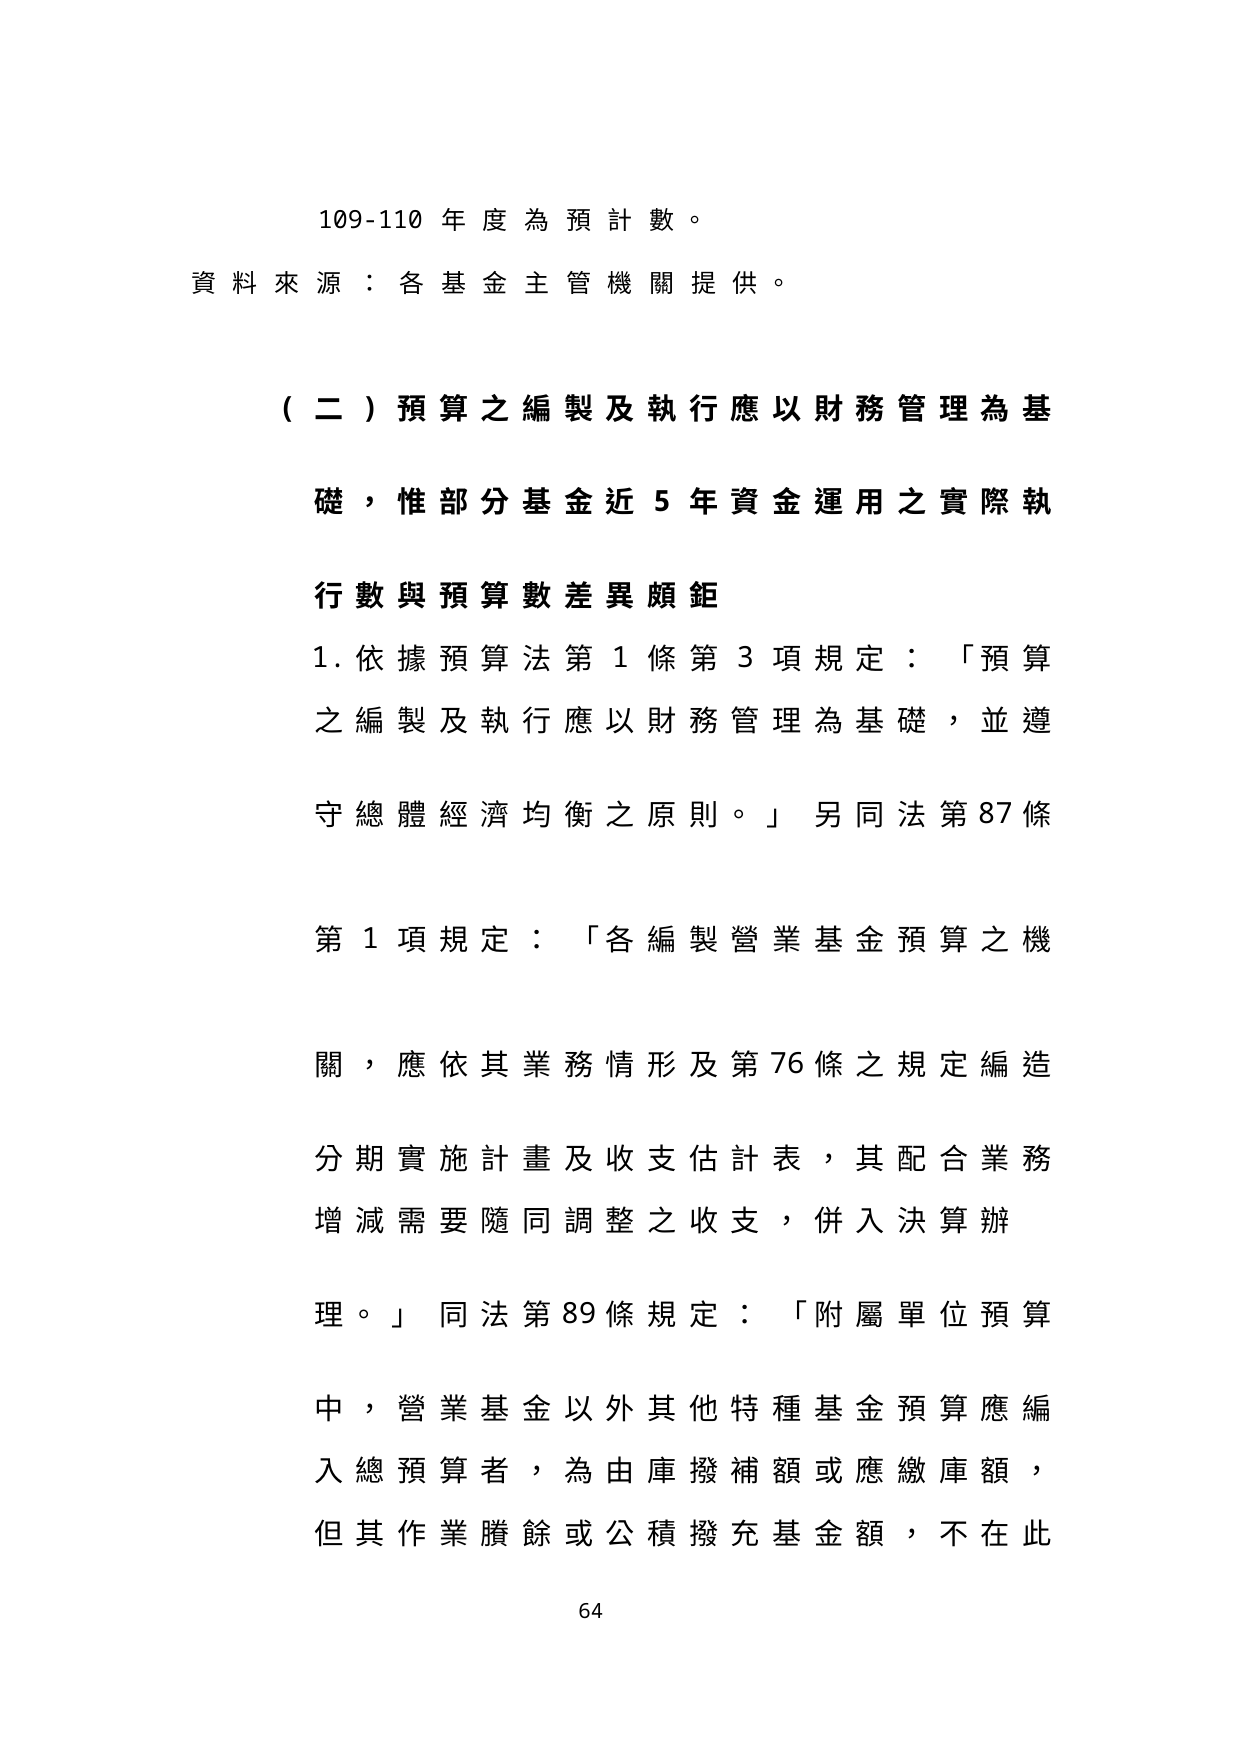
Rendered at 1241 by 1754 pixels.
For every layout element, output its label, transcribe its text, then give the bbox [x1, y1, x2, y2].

text 1.依據預算法第1條第3項規定：「預算之編製及執行應以財務管理為基礎，並遵守總體經濟均衡之原則。」另同法第87條第1項規定：「各編製營業基金預算之機關，應依其業務情形及第76條之規定編造分期實施計畫及收支估計表，其配合業務增減需要隨同調整之收支，併入決算辦理。」同法第89條規定：「附屬單位預算中，營業基金以外其他特種基金預算應編入總預算者，為由庫撥補額或應繳庫額，但其作業賸餘或公積撥充基金額，不在此 [271, 615, 1058, 1552]
text 資料來源：各基金主管機關提供。 [183, 240, 1058, 302]
text (二)預算之編製及執行應以財務管理為基礎，惟部分基金近5年資金運用之實際執行數與預算數差異頗鉅 [242, 365, 1058, 615]
text 109-110年度為預計數。 [183, 177, 1058, 240]
